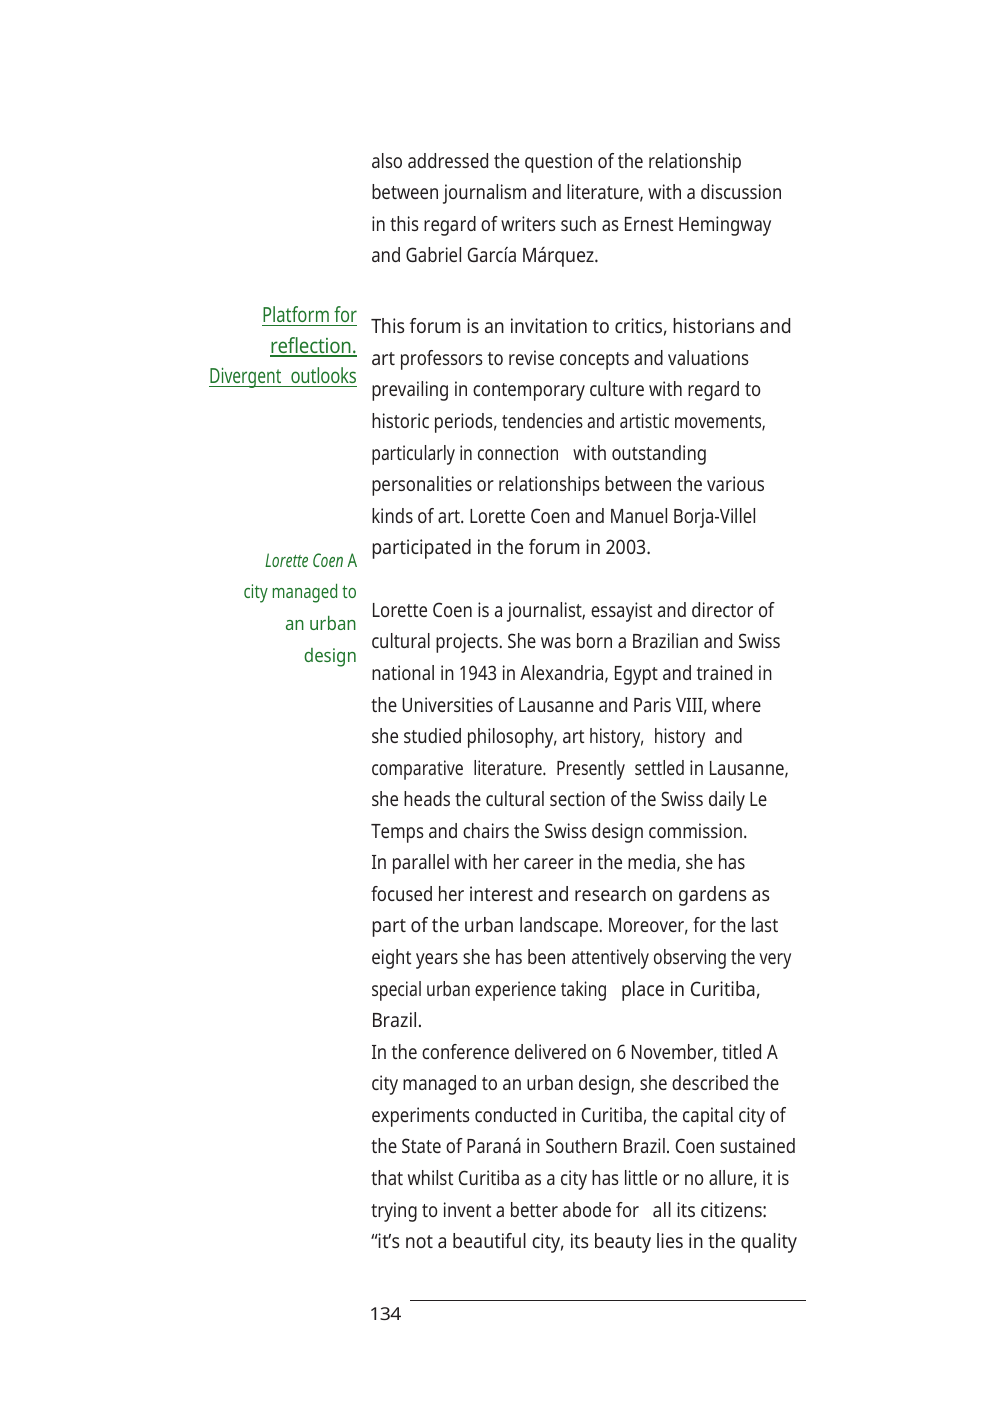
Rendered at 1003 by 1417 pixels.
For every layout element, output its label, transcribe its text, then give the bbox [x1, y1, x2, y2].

text Lorette Coen is a journalist, essayist and director of cultural projects. She was born a Brazilian and Swiss national in 1943 in Alexandria, Egypt and trained in the Universities of Lausanne and Paris VIII, where she studied philosophy, art history, history and comparative literature. Presently settled in Lausanne, she heads the cultural section of the Swiss daily Le Temps and chairs the Swiss design commission. [371, 596, 794, 844]
text Lorette Coen A city managed to an urban design [240, 547, 357, 668]
text In parallel with her career in the media, she has focused her interest and research on gardens as part of the urban landscape. Moreover, for the last eight years she has been attentively observing the very special urban experience taking place in Curitiba, Brazil. [371, 849, 799, 1033]
text Platform for reflection. Divergent outlooks [206, 301, 357, 390]
text also addressed the question of the relationship between journalism and literature, with a discussion in this regard of writers such as Ernest Hemingway and Gabriel García Márquez. [371, 147, 791, 268]
text This forum is an invitation to critics, historians and art professors to revise concepts and valuations prevailing in contemporary culture with regard to historic periods, tendencies and artistic movements, particularly in connection with outstanding personalities or relationships between the various kinds of art. Lorette Coen and Manuel Borja-Villel participated in the forum in 2003. [371, 312, 794, 560]
text In the conference delivered on 6 November, titled A city managed to an urban design, she described the experiments conducted in Curitiba, the capital city of the State of Paraná in Southern Brazil. Coen sustained that whilst Curitiba as a city has little or no allure, it is trying to invent a better abode for all its citizens: “it’s not a beautiful city, its beauty lies in the quality [371, 1038, 799, 1254]
